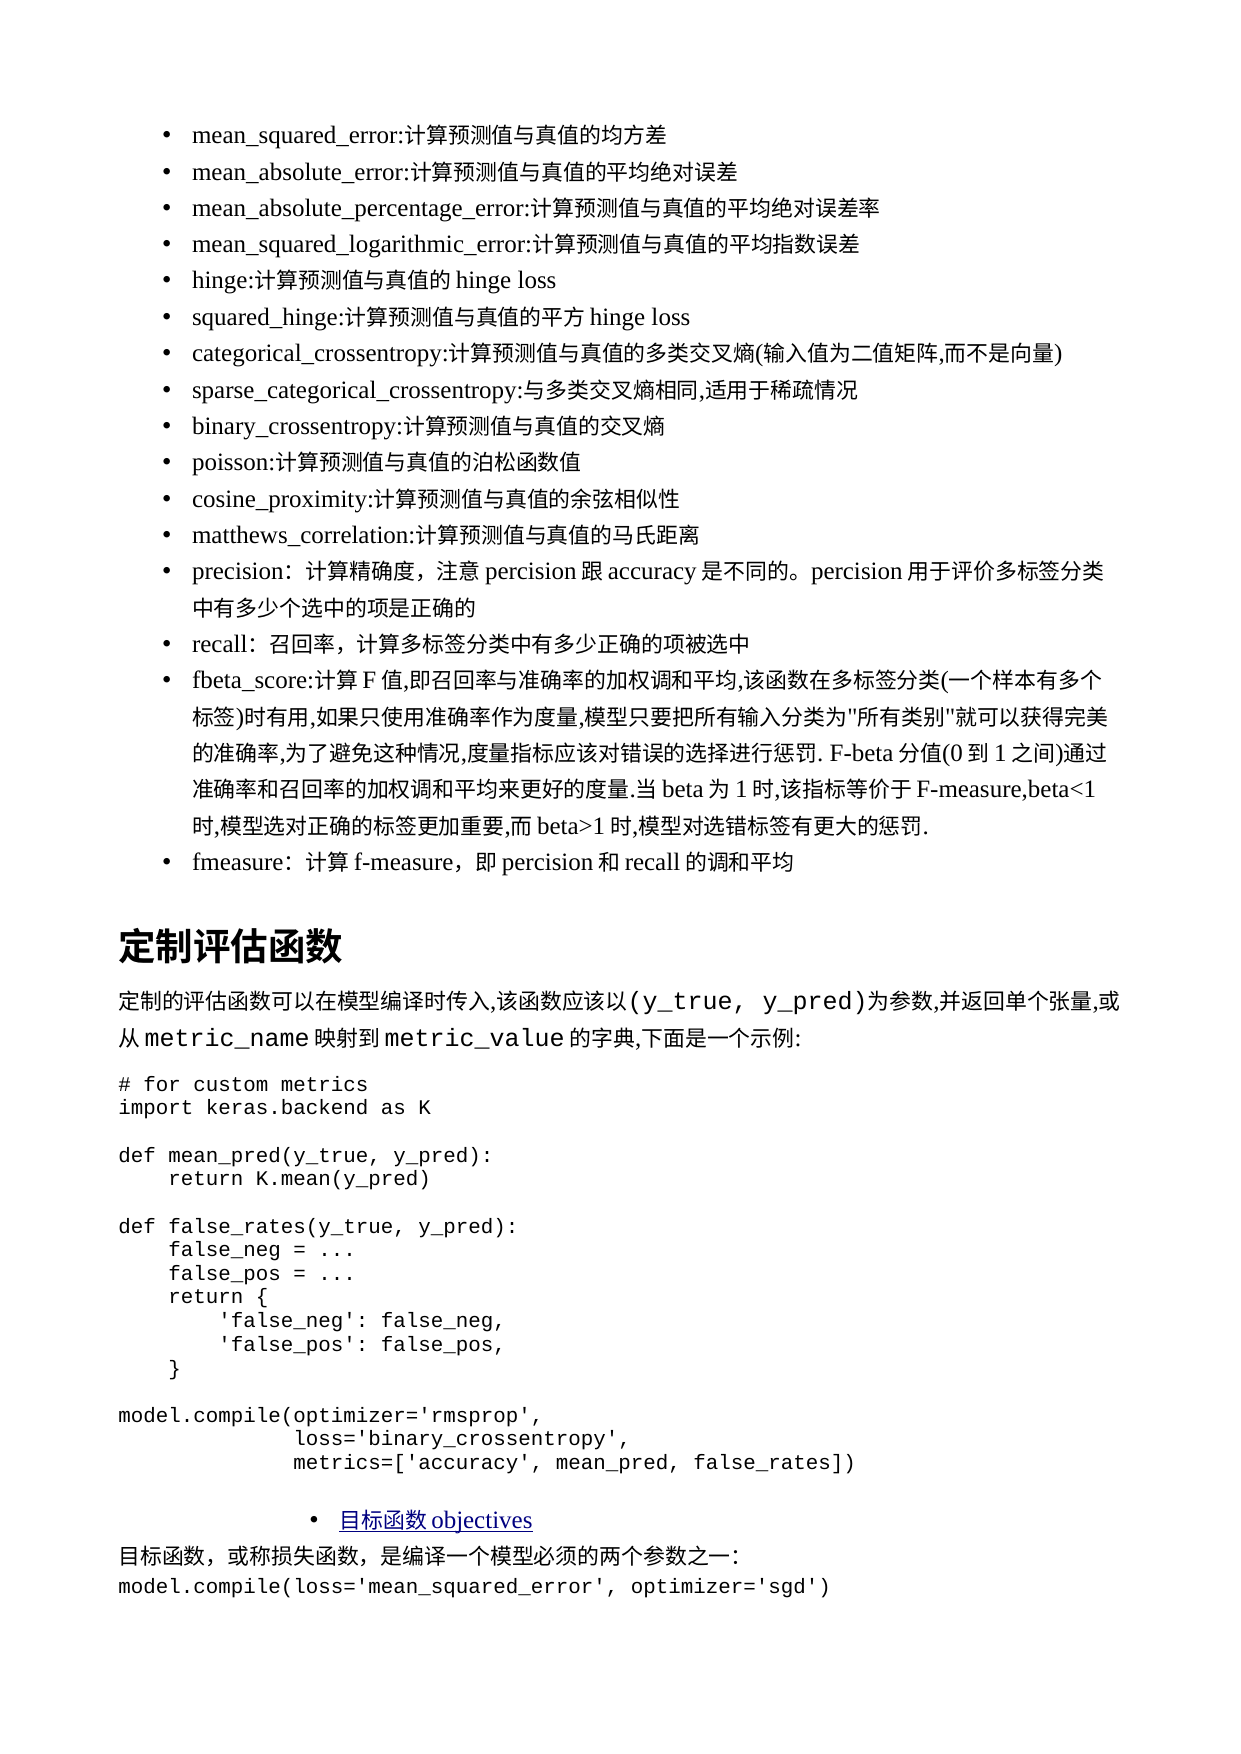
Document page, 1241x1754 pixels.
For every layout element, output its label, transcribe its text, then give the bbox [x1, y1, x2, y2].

list mean_absolute_percentage_error:计算预测值与真值的平均绝对误差率 [162, 191, 1122, 222]
text 定制的评估函数可以在模型编译时传入,该函数应该以(y_true, y_pred)为参数,并返回单个张量,或从metric_name映射到metric_value的字典,下面是一个示例: [118, 984, 1122, 1054]
list mean_absolute_error:计算预测值与真值的平均绝对误差 [162, 154, 1122, 186]
text # for custom metrics [118, 1074, 1122, 1097]
text } [118, 1357, 1122, 1381]
text false_pos = ... [118, 1263, 1122, 1287]
text return { [118, 1287, 1122, 1310]
list matthews_correlation:计算预测值与真值的马氏距离 [162, 518, 1122, 550]
text metrics=['accuracy', mean_pred, false_rates]) [118, 1452, 1122, 1476]
list recall：召回率，计算多标签分类中有多少正确的项被选中 [162, 627, 1122, 659]
subtitle 定制评估函数 [118, 917, 1122, 971]
list 目标函数objectives [309, 1505, 1122, 1535]
list hinge:计算预测值与真值的hinge loss [162, 263, 1122, 295]
list fbeta_score:计算F值,即召回率与准确率的加权调和平均,该函数在多标签分类(一个样本有多个标签)时有用,如果只使用准确率作为度量,模型只要把所有输入分类为"所有类别"就可以获得完美的准确率,为了避免这种情况,度量指标应该对错误的选择进行惩罚. F-beta分值(0到1之间)通过准确率和召回率的加权调和平均来更好的度量.当beta为1时,该指标等价于F-measure,beta<1时,模型选对正确的标签更加重要,而beta>1时,模型对选错标签有更大的惩罚. [162, 663, 1122, 841]
list categorical_crossentropy:计算预测值与真值的多类交叉熵(输入值为二值矩阵,而不是向量) [162, 336, 1122, 368]
list sparse_categorical_crossentropy:与多类交叉熵相同,适用于稀疏情况 [162, 373, 1122, 404]
list squared_hinge:计算预测值与真值的平方hinge loss [162, 300, 1122, 332]
list precision：计算精确度，注意percision跟accuracy是不同的。percision用于评价多标签分类中有多少个选中的项是正确的 [162, 554, 1122, 622]
list mean_squared_logarithmic_error:计算预测值与真值的平均指数误差 [162, 227, 1122, 259]
list poisson:计算预测值与真值的泊松函数值 [162, 445, 1122, 477]
text loss='binary_crossentropy', [118, 1428, 1122, 1452]
text return K.mean(y_pred) [118, 1168, 1122, 1192]
list cosine_proximity:计算预测值与真值的余弦相似性 [162, 482, 1122, 513]
list mean_squared_error:计算预测值与真值的均方差 [162, 118, 1122, 150]
text 目标函数，或称损失函数，是编译一个模型必须的两个参数之一： [118, 1539, 1122, 1571]
text 'false_neg': false_neg, [118, 1310, 1122, 1334]
text model.compile(loss='mean_squared_error', optimizer='sgd') [118, 1576, 1122, 1599]
text 'false_pos': false_pos, [118, 1334, 1122, 1357]
list binary_crossentropy:计算预测值与真值的交叉熵 [162, 409, 1122, 441]
text import keras.backend as K [118, 1097, 1122, 1121]
list fmeasure：计算f-measure，即percision和recall的调和平均 [162, 845, 1122, 877]
text def false_rates(y_true, y_pred): [118, 1216, 1122, 1239]
text false_neg = ... [118, 1239, 1122, 1263]
text model.compile(optimizer='rmsprop', [118, 1405, 1122, 1428]
text def mean_pred(y_true, y_pred): [118, 1145, 1122, 1168]
